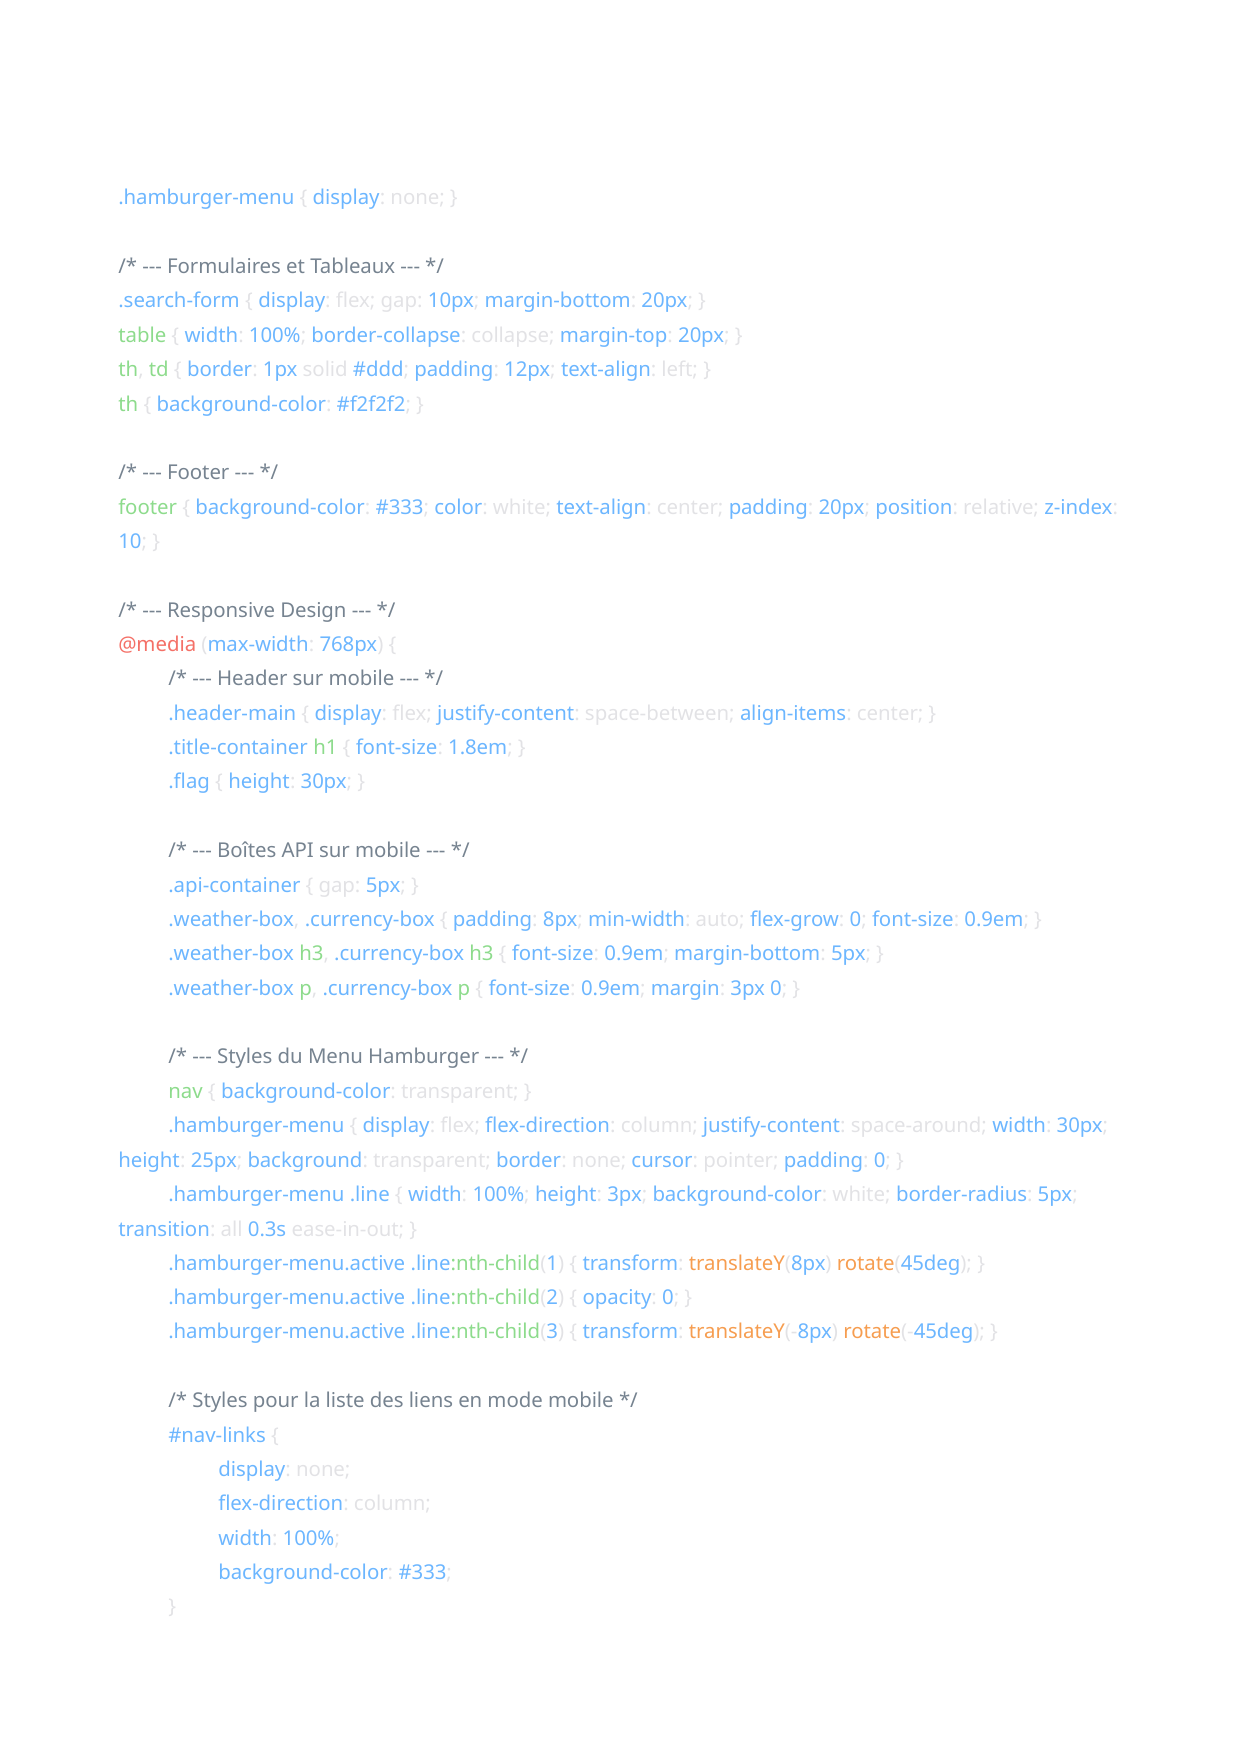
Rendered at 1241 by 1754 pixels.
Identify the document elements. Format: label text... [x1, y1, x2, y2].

text background-color: #333; [118, 1551, 1122, 1586]
text .search-form { display: flex; gap: 10px; margin-bottom: 20px; } [118, 279, 1122, 314]
text table { width: 100%; border-collapse: collapse; margin-top: 20px; } [118, 314, 1122, 348]
text /* --- Boîtes API sur mobile --- */ [118, 829, 1122, 864]
text .flag { height: 30px; } [118, 761, 1122, 795]
text .hamburger-menu .line { width: 100%; height: 3px; background-color: white; border-radius: 5px; transition: all 0.3s ease-in-out; } [118, 1173, 1122, 1242]
text .hamburger-menu { display: none; } [118, 176, 1122, 211]
text .hamburger-menu { display: flex; flex-direction: column; justify-content: space-around; width: 30px; height: 25px; background: transparent; border: none; cursor: pointer; padding: 0; } [118, 1104, 1122, 1173]
text .weather-box, .currency-box { padding: 8px; min-width: auto; flex-grow: 0; font-size: 0.9em; } [118, 898, 1122, 933]
text /* --- Responsive Design --- */ [118, 589, 1122, 623]
text /* --- Formulaires et Tableaux --- */ [118, 245, 1122, 279]
text @media (max-width: 768px) { [118, 623, 1122, 658]
text width: 100%; [118, 1517, 1122, 1551]
text .hamburger-menu.active .line:nth-child(1) { transform: translateY(8px) rotate(45deg); } [118, 1242, 1122, 1276]
text th, td { border: 1px solid #ddd; padding: 12px; text-align: left; } [118, 348, 1122, 383]
text display: none; [118, 1448, 1122, 1483]
text .weather-box p, .currency-box p { font-size: 0.9em; margin: 3px 0; } [118, 967, 1122, 1001]
text footer { background-color: #333; color: white; text-align: center; padding: 20px; position: relative; z-index: 10; } [118, 486, 1122, 554]
text .title-container h1 { font-size: 1.8em; } [118, 726, 1122, 761]
text .hamburger-menu.active .line:nth-child(3) { transform: translateY(-8px) rotate(-45deg); } [118, 1311, 1122, 1345]
text .weather-box h3, .currency-box h3 { font-size: 0.9em; margin-bottom: 5px; } [118, 933, 1122, 967]
text /* --- Styles du Menu Hamburger --- */ [118, 1036, 1122, 1070]
text .api-container { gap: 5px; } [118, 864, 1122, 898]
text /* --- Header sur mobile --- */ [118, 658, 1122, 692]
text th { background-color: #f2f2f2; } [118, 383, 1122, 417]
text /* --- Footer --- */ [118, 451, 1122, 486]
text /* Styles pour la liste des liens en mode mobile */ [118, 1379, 1122, 1414]
text .hamburger-menu.active .line:nth-child(2) { opacity: 0; } [118, 1276, 1122, 1311]
text } [118, 1586, 1122, 1620]
text .header-main { display: flex; justify-content: space-between; align-items: center; } [118, 692, 1122, 726]
text nav { background-color: transparent; } [118, 1070, 1122, 1104]
text #nav-links { [118, 1414, 1122, 1448]
text flex-direction: column; [118, 1483, 1122, 1517]
